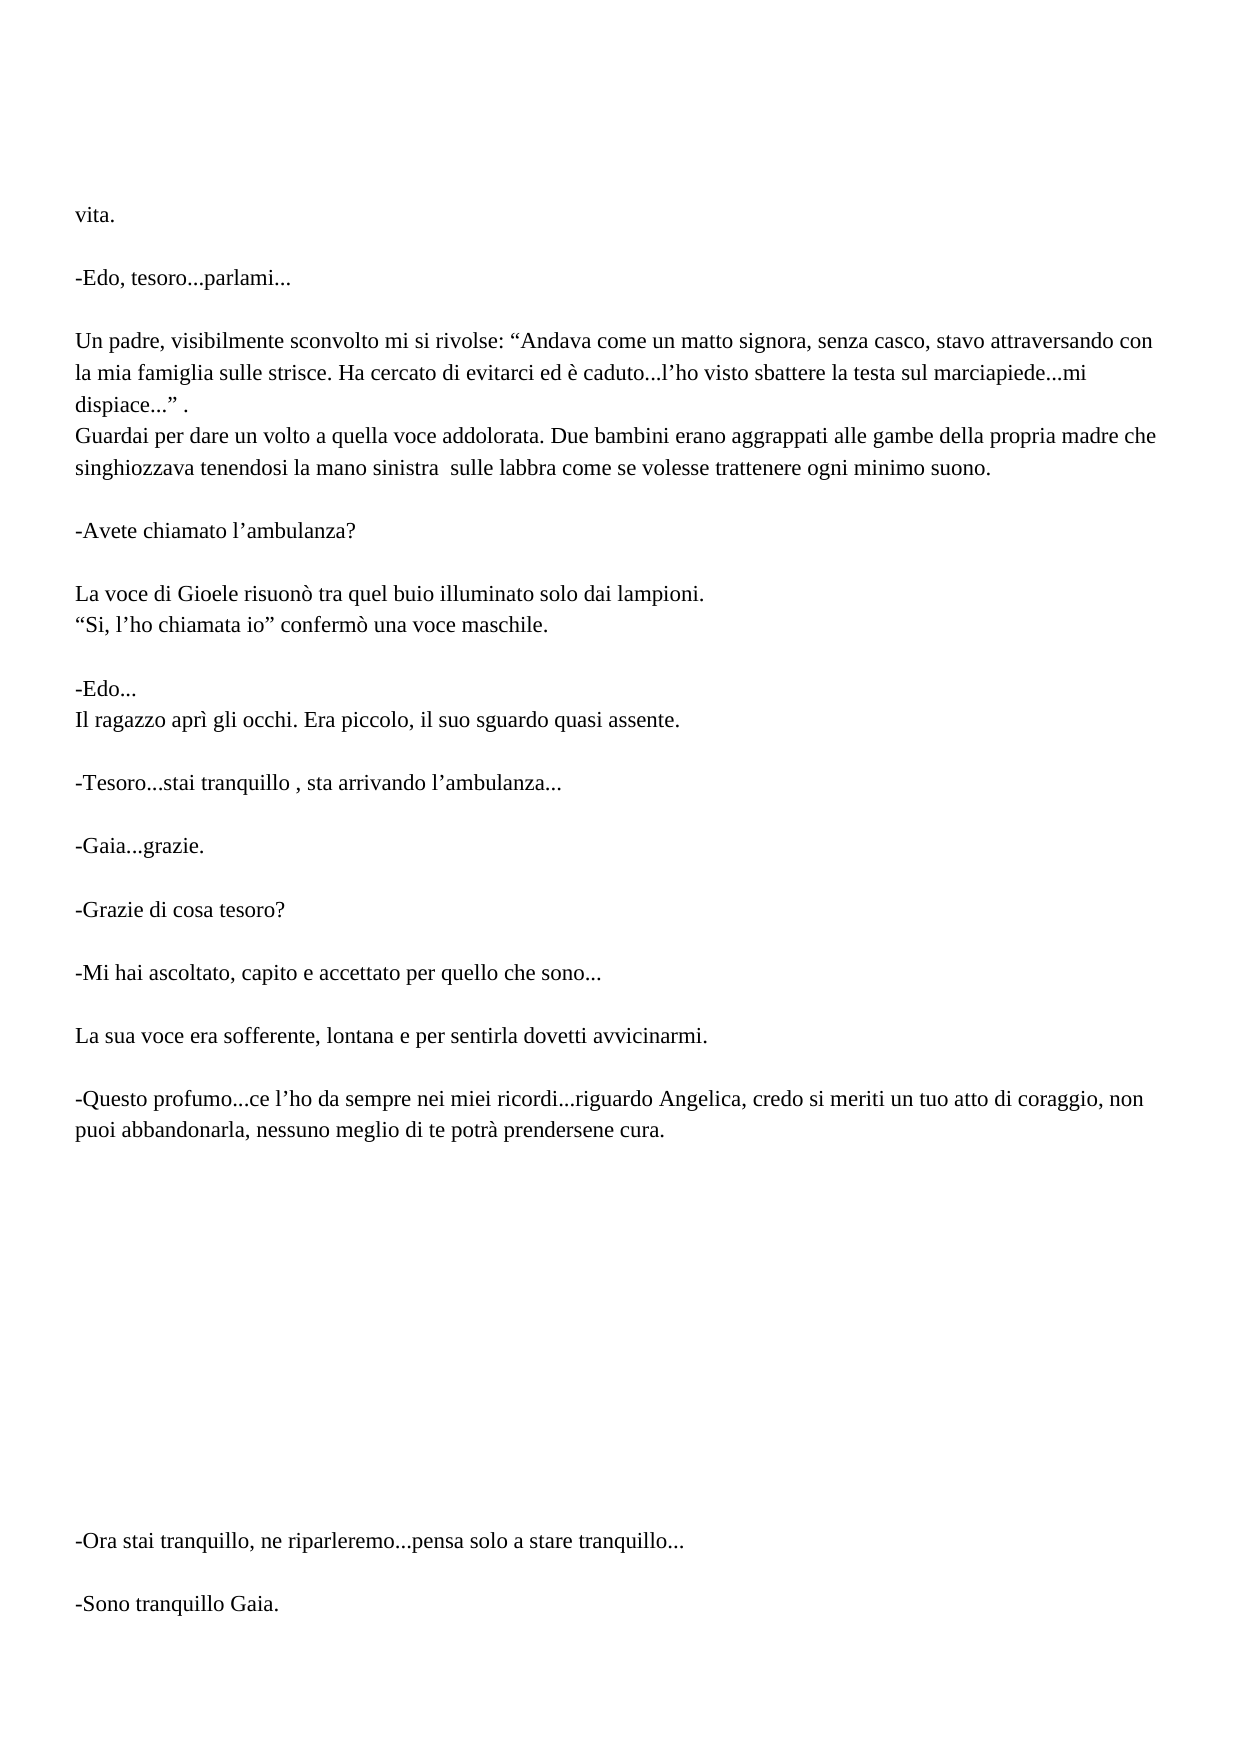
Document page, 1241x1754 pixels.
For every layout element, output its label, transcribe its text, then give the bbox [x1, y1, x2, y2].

text La sua voce era sofferente, lontana e per sentirla dovetti avvicinarmi. [75, 1022, 1165, 1048]
text -Tesoro...stai tranquillo , sta arrivando l’ambulanza... [75, 769, 1165, 796]
text -Questo profumo...ce l’ho da sempre nei miei ricordi...riguardo Angelica, credo si meriti un tuo atto di coraggio, non puoi abbandonarla, nessuno meglio di te potrà prendersene cura. [75, 1085, 1165, 1143]
text vita. [75, 201, 1165, 228]
text -Grazie di cosa tesoro? [75, 896, 1165, 922]
text “Si, l’ho chiamata io” confermò una voce maschile. [75, 612, 1165, 638]
text -Edo, tesoro...parlami... [75, 264, 1165, 291]
text -Sono tranquillo Gaia. [75, 1590, 1165, 1616]
text Il ragazzo aprì gli occhi. Era piccolo, il suo sguardo quasi assente. [75, 706, 1165, 733]
text -Edo... [75, 675, 1165, 701]
text -Mi hai ascoltato, capito e accettato per quello che sono... [75, 959, 1165, 985]
text Un padre, visibilmente sconvolto mi si rivolse: “Andava come un matto signora, senza casco, stavo attraversando con la mia famiglia sulle strisce. Ha cercato di evitarci ed è caduto...l’ho visto sbattere la testa sul marciapiede...mi dispiace...” . [75, 327, 1165, 417]
text La voce di Gioele risuonò tra quel buio illuminato solo dai lampioni. [75, 580, 1165, 606]
text -Gaia...grazie. [75, 832, 1165, 859]
text Guardai per dare un volto a quella voce addolorata. Due bambini erano aggrappati alle gambe della propria madre che singhiozzava tenendosi la mano sinistra sulle labbra come se volesse trattenere ogni minimo suono. [75, 422, 1165, 480]
text -Ora stai tranquillo, ne riparleremo...pensa solo a stare tranquillo... [75, 1527, 1165, 1553]
text -Avete chiamato l’ambulanza? [75, 517, 1165, 543]
